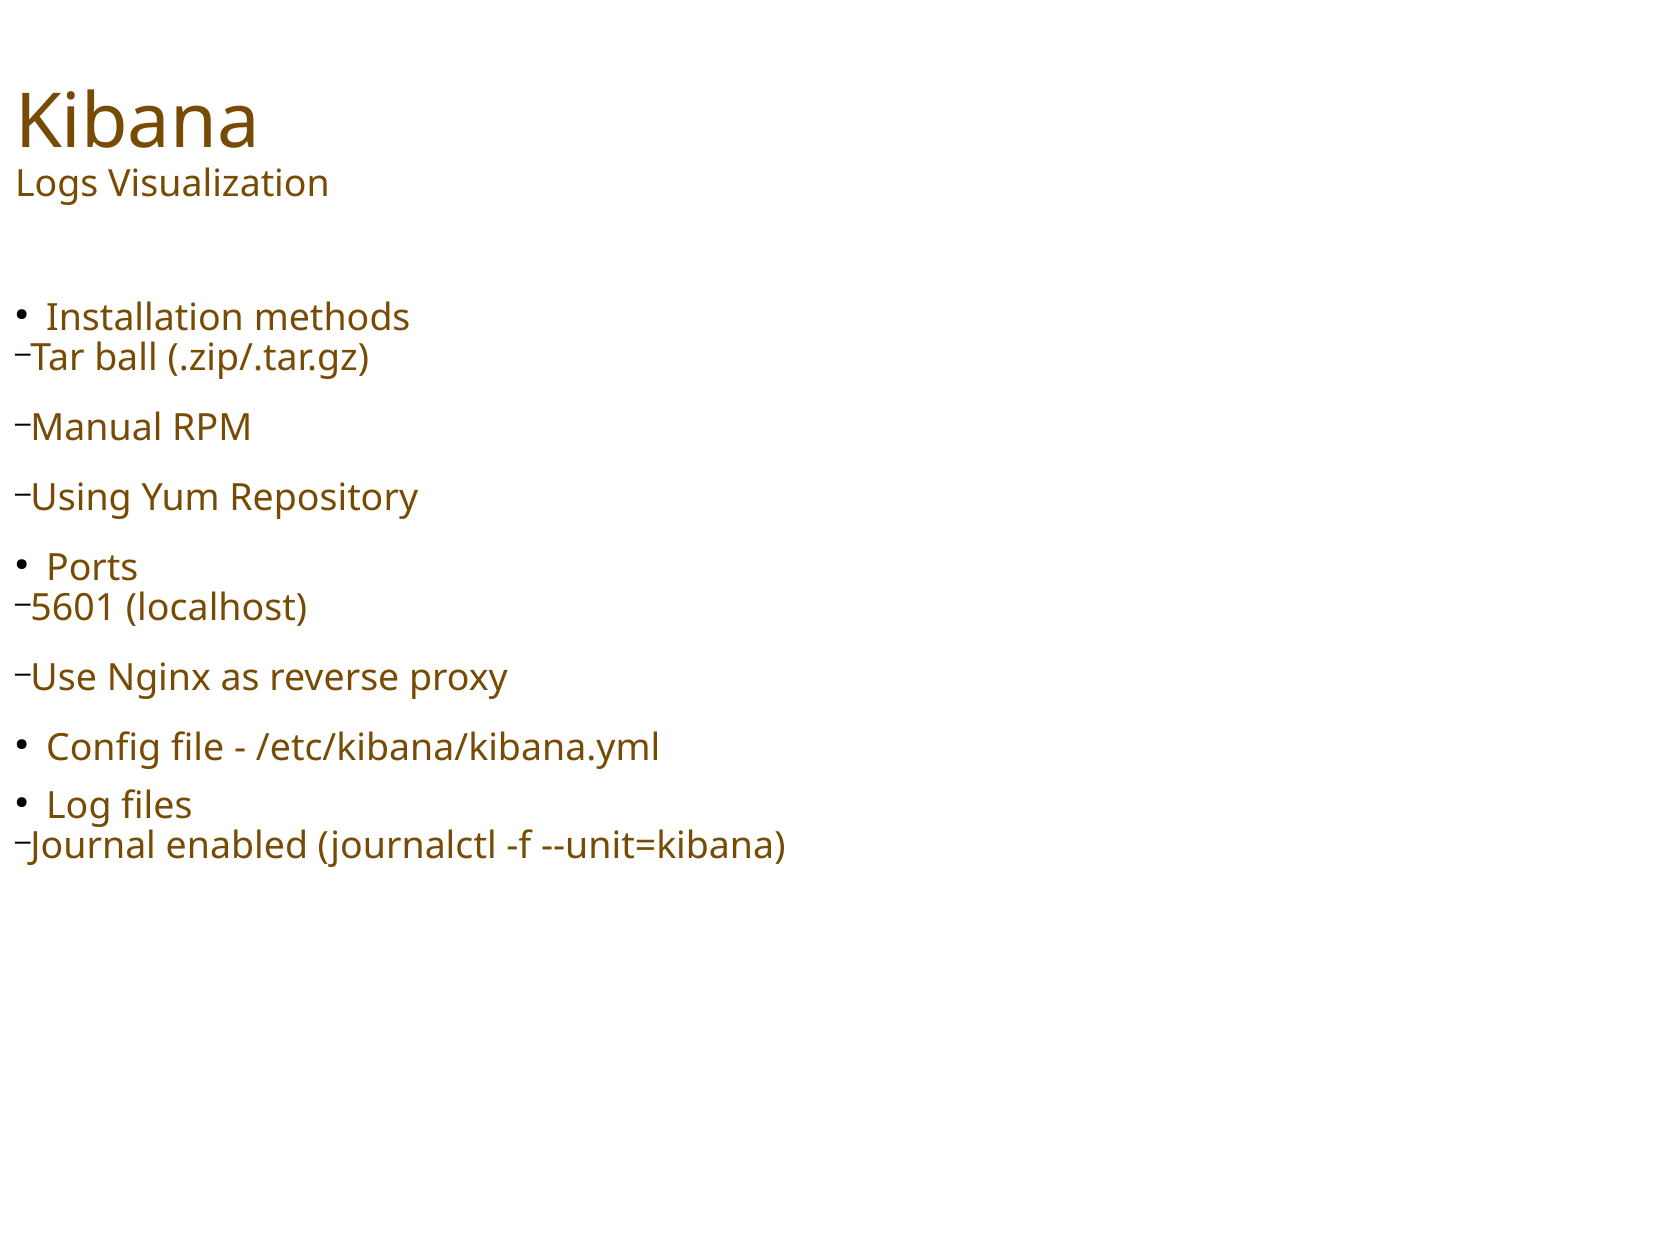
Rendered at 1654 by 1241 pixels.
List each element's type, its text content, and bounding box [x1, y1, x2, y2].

list Installation methods Tar ball (.zip/.tar.gz) Manual RPM Using Yum Repository Ports 5601 (localhost) Use Nginx as reverse proxy Config file - /etc/kibana/kibana.yml Log files Journal enabled (journalctl -f --unit=kibana) [0, 290, 1456, 1063]
title Kibana Logs Visualization [0, 49, 1264, 237]
